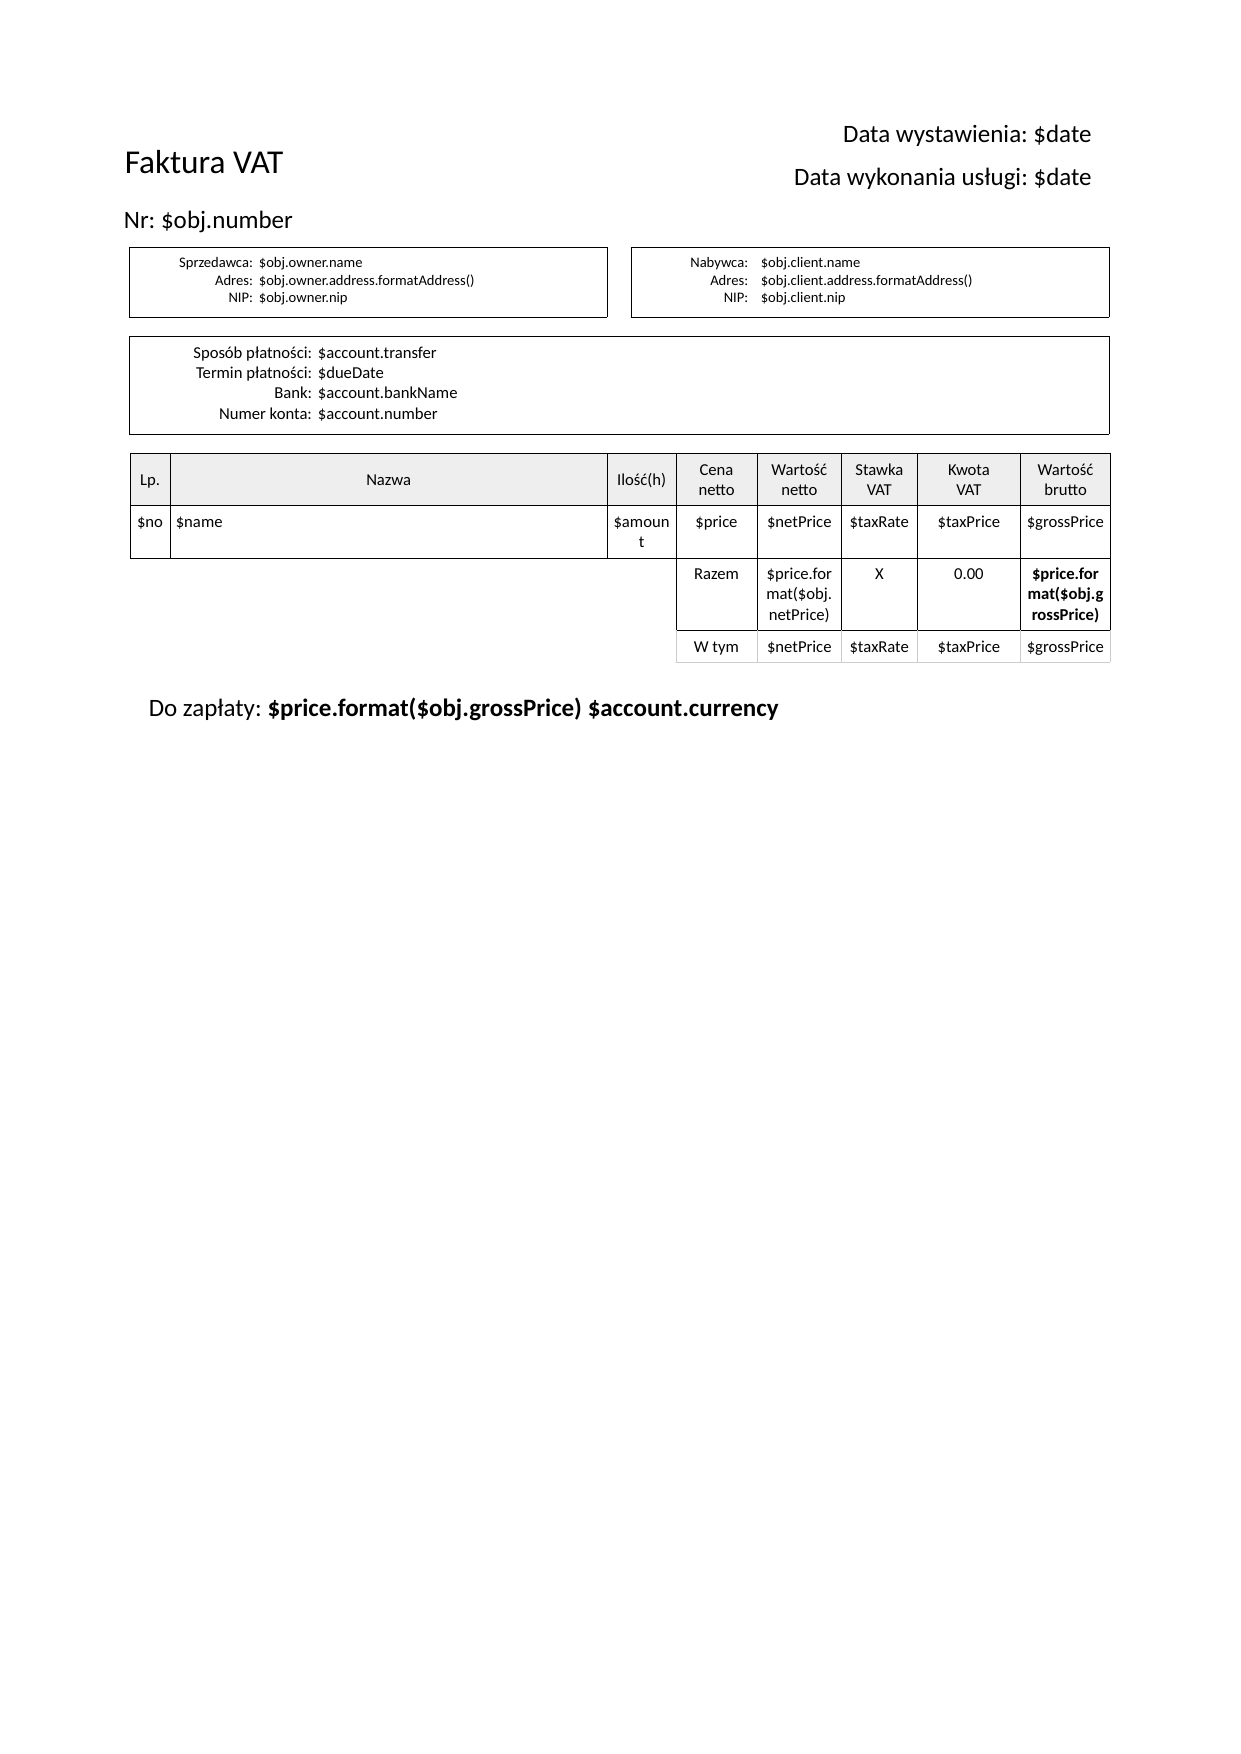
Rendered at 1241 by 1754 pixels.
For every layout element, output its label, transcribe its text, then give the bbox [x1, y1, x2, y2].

table_cell [1091, 161, 1121, 204]
table_cell $price.format($obj.netPrice) [758, 559, 841, 630]
table_cell $taxPrice [918, 506, 1020, 557]
table_cell Data wykonania usługi: $date [386, 161, 1091, 204]
text Nr: $obj.number [118, 204, 1122, 235]
table_cell Numer konta: [135, 403, 312, 423]
table_cell $obj.client.nip [761, 289, 1103, 306]
table_header Nabywca: [636, 253, 754, 271]
table_cell X [842, 559, 917, 630]
table_header Kwota VAT [918, 454, 1020, 505]
table_cell $taxPrice [918, 631, 1020, 662]
table_cell $amount [608, 506, 676, 557]
table_cell [607, 630, 676, 662]
table_cell [607, 559, 676, 630]
table_header [619, 247, 1121, 336]
table_cell $obj.owner.nip [259, 289, 601, 306]
table_header [632, 248, 1109, 317]
table_header [755, 253, 761, 271]
table_cell [253, 271, 259, 289]
table_cell Adres: [135, 271, 253, 289]
table_header Cena netto [677, 454, 757, 505]
table_cell [312, 403, 318, 423]
table_cell $account.bankName [318, 383, 1103, 403]
table_cell [253, 289, 259, 306]
table_header Ilość(h) [608, 454, 676, 505]
table_cell $obj.owner.address.formatAddress() [259, 271, 601, 289]
table_header Data wystawienia: $date [386, 118, 1091, 161]
table_header Sposób płatności: [135, 342, 312, 362]
table_header [253, 253, 259, 271]
table_cell [312, 383, 318, 403]
table_cell W tym [677, 631, 757, 662]
table_cell [755, 271, 761, 289]
table_cell $taxRate [842, 631, 917, 662]
table_cell [312, 363, 318, 383]
table_cell $no [131, 506, 170, 557]
table_header Lp. [131, 454, 170, 505]
table_cell Razem [677, 559, 757, 630]
table_cell [130, 559, 170, 630]
table_cell $grossPrice [1021, 506, 1110, 557]
table_cell $grossPrice [1021, 631, 1110, 662]
table_header [130, 337, 1109, 434]
table_cell $taxRate [842, 506, 917, 557]
table_header Nazwa [171, 454, 607, 505]
text Do zapłaty: $price.format($obj.grossPrice) $account.currency [118, 692, 1122, 723]
table_cell $account.number [318, 403, 1103, 423]
table_cell NIP: [135, 289, 253, 306]
table_header Wartość brutto [1021, 454, 1110, 505]
table_cell $price [677, 506, 757, 557]
table_header Faktura VAT [117, 118, 386, 204]
table_cell [755, 289, 761, 306]
table_cell $price.format($obj.grossPrice) [1021, 559, 1110, 630]
table_header Sprzedawca: [135, 253, 253, 271]
table_cell $name [171, 506, 607, 557]
table_cell NIP: [636, 289, 754, 306]
table_cell $netPrice [758, 506, 841, 557]
table_cell [130, 630, 170, 662]
table_cell Adres: [636, 271, 754, 289]
table_cell 0,00 [918, 559, 1020, 630]
table_cell Termin płatności: [135, 363, 312, 383]
table_header [1091, 118, 1121, 161]
table_header [117, 247, 619, 336]
table_cell [117, 336, 1121, 453]
table_cell Bank: [135, 383, 312, 403]
table_header $obj.client.name [761, 253, 1103, 271]
table_cell [170, 559, 607, 630]
table_header Stawka VAT [842, 454, 917, 505]
table_cell $netPrice [758, 631, 841, 662]
table_header [130, 248, 607, 317]
table_cell [170, 630, 607, 662]
table_header $account.transfer [318, 342, 1103, 362]
table_header Wartość netto [758, 454, 841, 505]
table_header [312, 342, 318, 362]
table_cell $dueDate [318, 363, 1103, 383]
table_cell $obj.client.address.formatAddress() [761, 271, 1103, 289]
table_header $obj.owner.name [259, 253, 601, 271]
